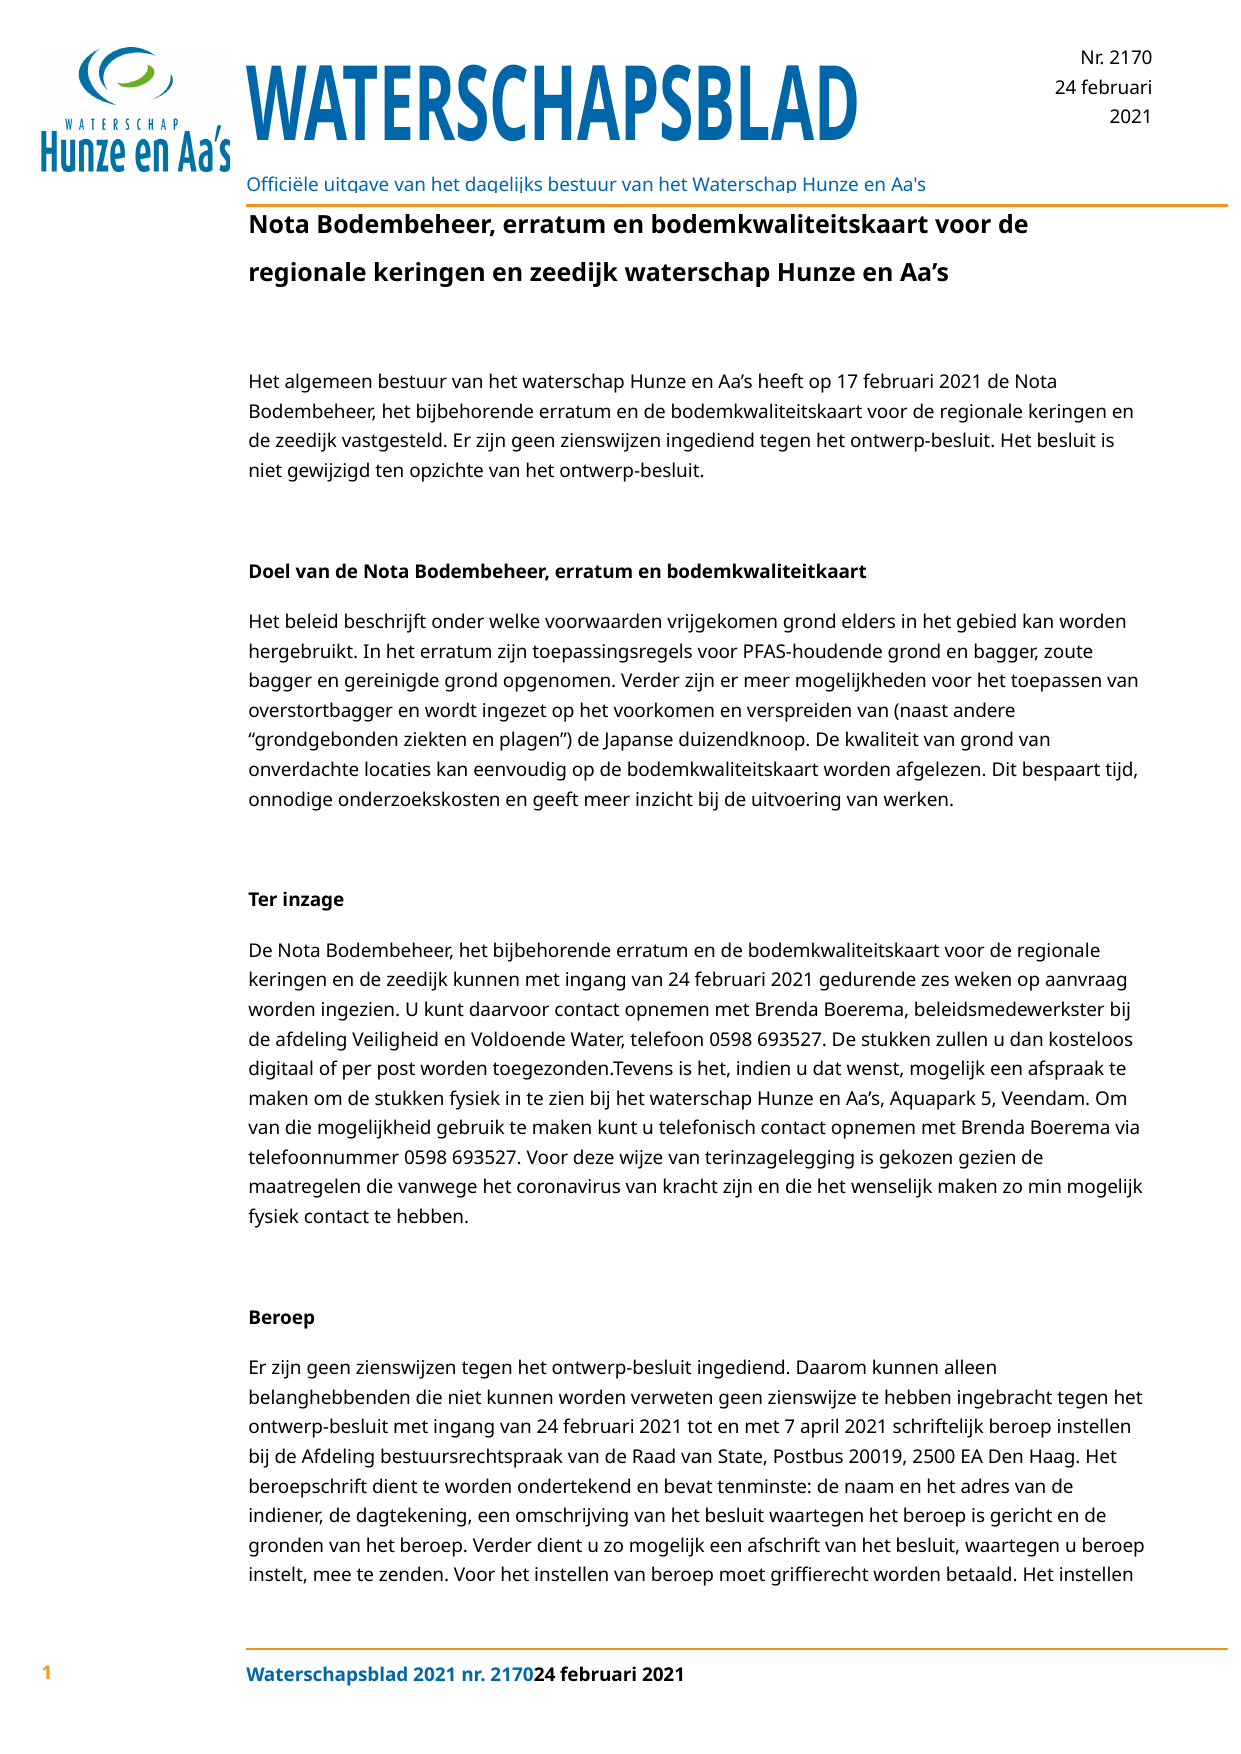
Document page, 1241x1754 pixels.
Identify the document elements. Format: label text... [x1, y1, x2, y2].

picture [47, 154, 51, 172]
text De Nota Bodembeheer, het bijbehorende erratum en de bodemkwaliteitskaart voor de regionale keringen en de zeedijk kunnen met ingang van 24 februari 2021 gedurende zes weken op aanvraag worden ingezien. U kunt daarvoor contact opnemen met Brenda Boerema, beleidsmedewerkster bij de afdeling Veiligheid en Voldoende Water, telefoon 0598 693527. De stukken zullen u dan kosteloos digitaal of per post worden toegezonden.Tevens is het, indien u dat wenst, mogelijk een afspraak te maken om de stukken fysiek in te zien bij het waterschap Hunze en Aa’s, Aquapark 5, Veendam. Om van die mogelijkheid gebruik te maken kunt u telefonisch contact opnemen met Brenda Boerema via telefoonnummer 0598 693527. Voor deze wijze van terinzagelegging is gekozen gezien de maatregelen die vanwege het coronavirus van kracht zijn en die het wenselijk maken zo min mogelijk fysiek contact te hebben. [248, 937, 1152, 1229]
picture [41, 47, 231, 172]
picture [183, 163, 191, 172]
text Doel van de Nota Bodembeheer, erratum en bodemkwaliteitkaart [248, 558, 1152, 584]
text Ter inzage [248, 887, 1152, 912]
text Nota Bodembeheer, erratum en bodemkwaliteitskaart voor de regionale keringen en zeedijk waterschap Hunze en Aa’s [248, 207, 1152, 288]
text Er zijn geen zienswijzen tegen het ontwerp-besluit ingediend. Daarom kunnen alleen belanghebbenden die niet kunnen worden verweten geen zienswijze te hebben ingebracht tegen het ontwerp-besluit met ingang van 24 februari 2021 tot en met 7 april 2021 schriftelijk beroep instellen bij de Afdeling bestuursrechtspraak van de Raad van State, Postbus 20019, 2500 EA Den Haag. Het beroepschrift dient te worden ondertekend en bevat tenminste: de naam en het adres van de indiener, de dagtekening, een omschrijving van het besluit waartegen het beroep is gericht en de gronden van het beroep. Verder dient u zo mogelijk een afschrift van het besluit, waartegen u beroep instelt, mee te zenden. Voor het instellen van beroep moet griffierecht worden betaald. Het instellen [248, 1354, 1152, 1587]
text Beroep [248, 1304, 1152, 1330]
text Het beleid beschrijft onder welke voorwaarden vrijgekomen grond elders in het gebied kan worden hergebruikt. In het erratum zijn toepassingsregels voor PFAS-houdende grond en bagger, zoute bagger en gereinigde grond opgenomen. Verder zijn er meer mogelijkheden voor het toepassen van overstortbagger en wordt ingezet op het voorkomen en verspreiden van (naast andere “grondgebonden ziekten en plagen”) de Japanse duizendknoop. De kwaliteit van grond van onverdachte locaties kan eenvoudig op de bodemkwaliteitskaart worden afgelezen. Dit bespaart tijd, onnodige onderzoekskosten en geeft meer inzicht bij de uitvoering van werken. [248, 608, 1152, 812]
picture [226, 145, 231, 156]
text Het algemeen bestuur van het waterschap Hunze en Aa’s heeft op 17 februari 2021 de Nota Bodembeheer, het bijbehorende erratum en de bodemkwaliteitskaart voor de regionale keringen en de zeedijk vastgesteld. Er zijn geen zienswijzen ingediend tegen het ontwerp-besluit. Het besluit is niet gewijzigd ten opzichte van het ontwerp-besluit. [248, 368, 1152, 483]
